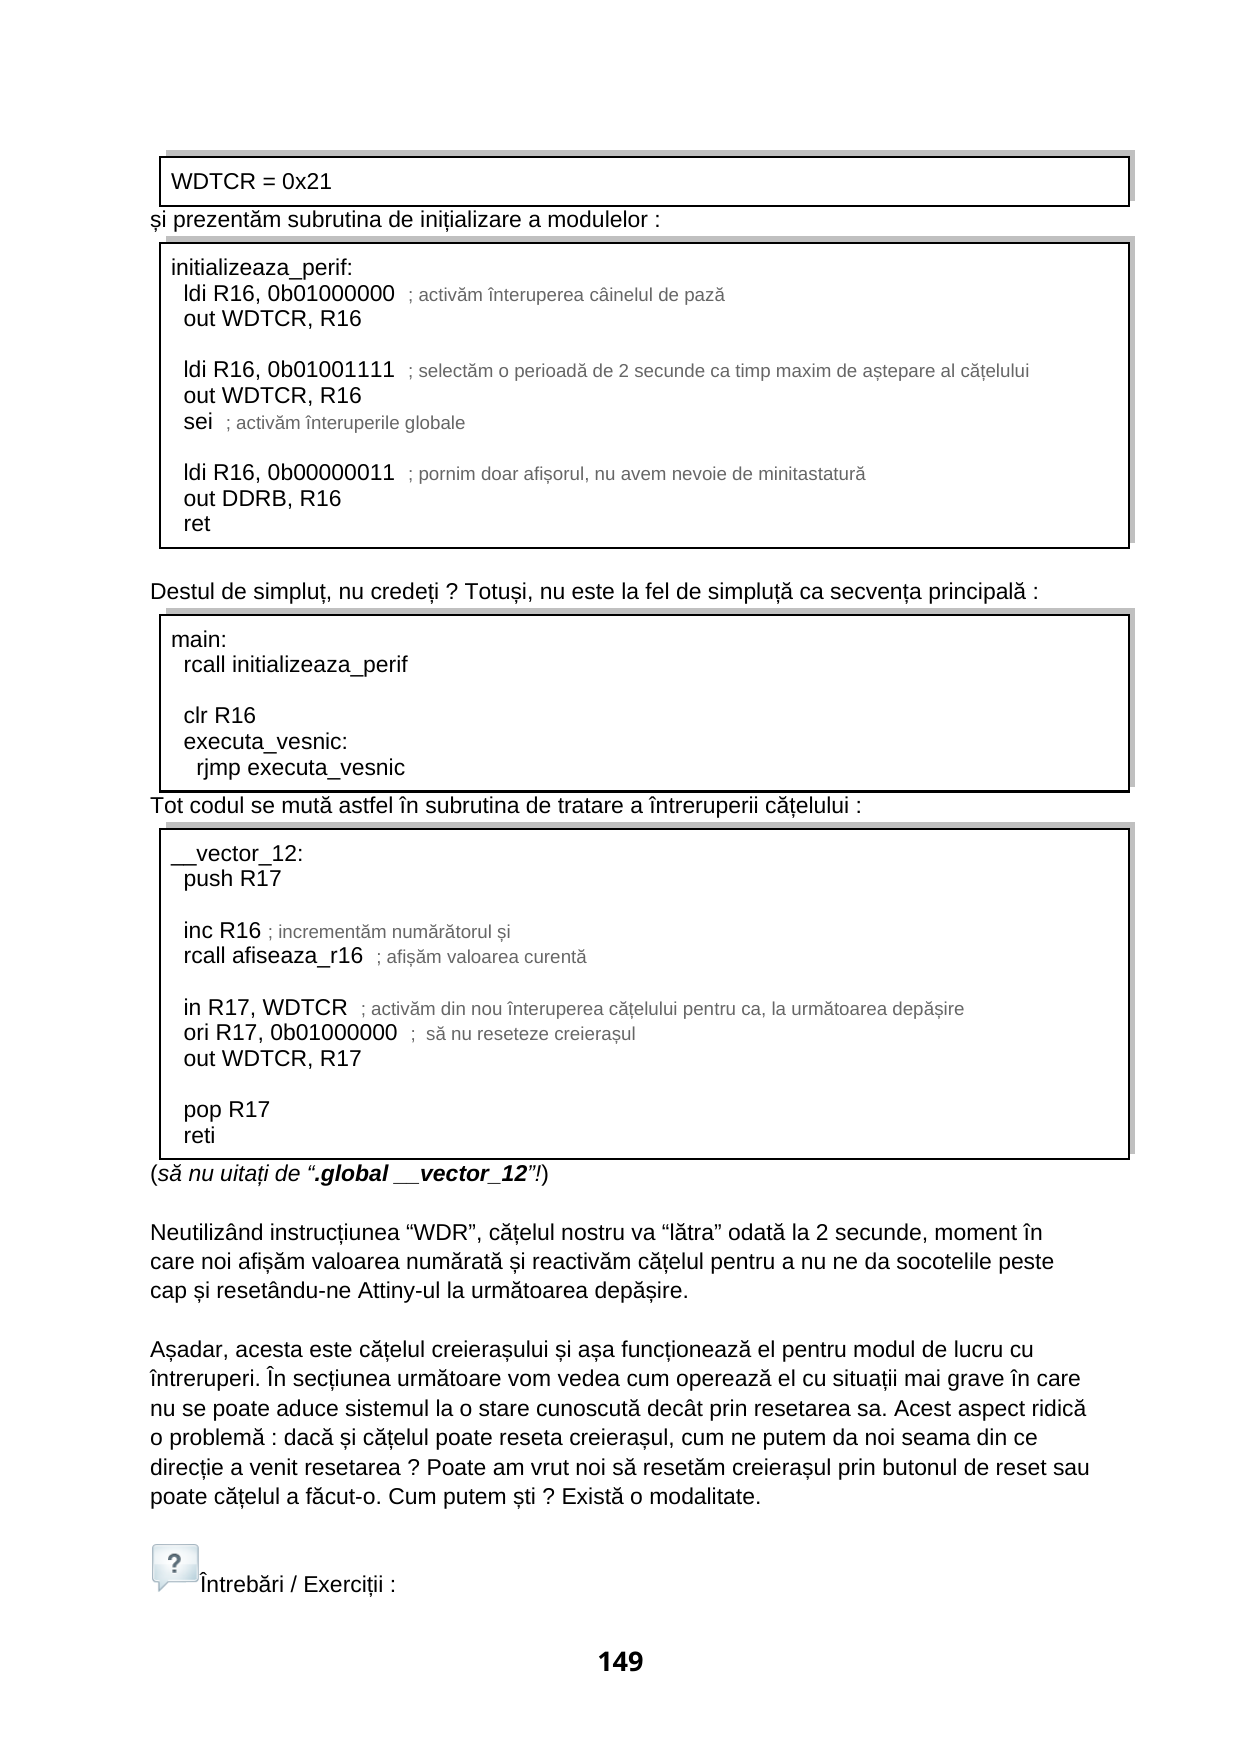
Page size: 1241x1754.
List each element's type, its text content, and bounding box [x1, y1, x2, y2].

table_header main: rcall initializeaza_perif clr R16 executa_vesnic: rjmp executa_vesnic [161, 616, 1128, 790]
table_header initializeaza_perif: ldi R16, 0b01000000 ; activăm înteruperea câinelul de pază out WDTCR, R16 ldi R16, 0b01001111 ; selectăm o perioadă de 2 secunde ca timp maxim de aștepare al cățelului out WDTCR, R16 sei ; activăm înteruperile globale ldi R16, 0b00000011 ; pornim doar afișorul, nu avem nevoie de minitastatură out DDRB, R16 ret [161, 244, 1128, 547]
text (să nu uitați de “.global __vector_12”!) [150, 1160, 1091, 1186]
table_header WDTCR = 0x21 [161, 158, 1128, 204]
picture [150, 1542, 200, 1593]
table_header __vector_12: push R17 inc R16 ; incrementăm numărătorul și rcall afiseaza_r16 ; afișăm valoarea curentă in R17, WDTCR ; activăm din nou înteruperea cățelului pentru ca, la următoarea depășire ori R17, 0b01000000 ; să nu reseteze creierașul out WDTCR, R17 pop R17 reti [161, 830, 1128, 1158]
text Tot codul se mută astfel în subrutina de tratare a întreruperii cățelului : [150, 792, 1091, 818]
text Întrebări / Exerciții : [150, 1568, 1091, 1597]
text Neutilizând instrucțiunea “WDR”, cățelul nostru va “lătra” odată la 2 secunde, moment în care noi afișăm valoarea numărată și reactivăm cățelul pentru a nu ne da socotelile peste cap și resetându-ne Attiny-ul la următoarea depășire. [150, 1219, 1091, 1303]
text și prezentăm subrutina de inițializare a modulelor : [150, 207, 1091, 232]
text Destul de simpluț, nu credeți ? Totuși, nu este la fel de simpluță ca secvența principală : [150, 578, 1091, 604]
text Așadar, acesta este cățelul creierașului și așa funcționează el pentru modul de lucru cu întreruperi. În secțiunea următoare vom vedea cum operează el cu situații mai grave în care nu se poate aduce sistemul la o stare cunoscută decât prin resetarea sa. Acest aspect ridică o problemă : dacă și cățelul poate reseta creierașul, cum ne putem da noi seama din ce direcție a venit resetarea ? Poate am vrut noi să resetăm creierașul prin butonul de reset sau poate cățelul a făcut-o. Cum putem ști ? Există o modalitate. [150, 1337, 1091, 1509]
